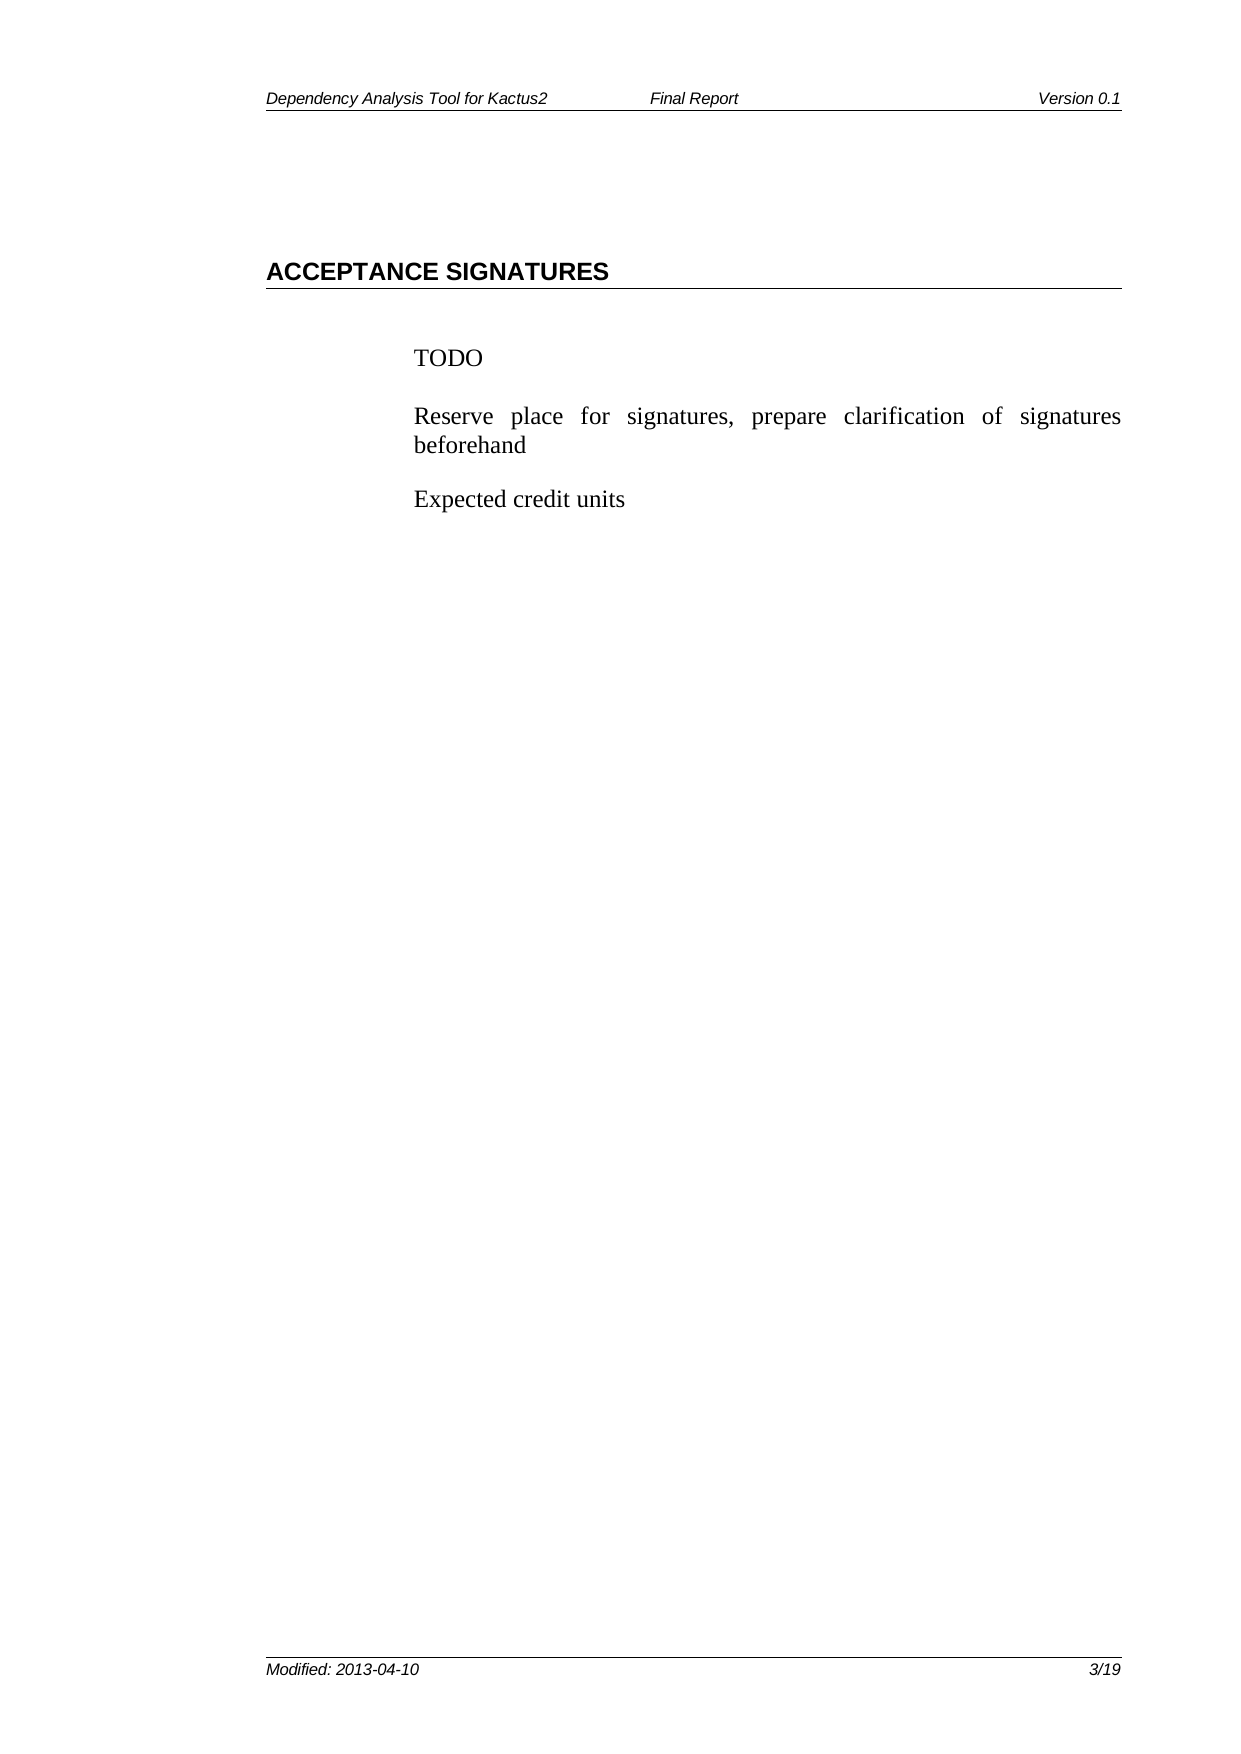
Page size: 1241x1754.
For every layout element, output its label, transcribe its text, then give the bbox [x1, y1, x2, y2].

text TODO Reserve place for signatures, prepare clarification of signatures beforehand [413, 343, 1122, 459]
text Expected credit units [413, 484, 1122, 513]
list Acceptance signatures [266, 257, 1122, 288]
